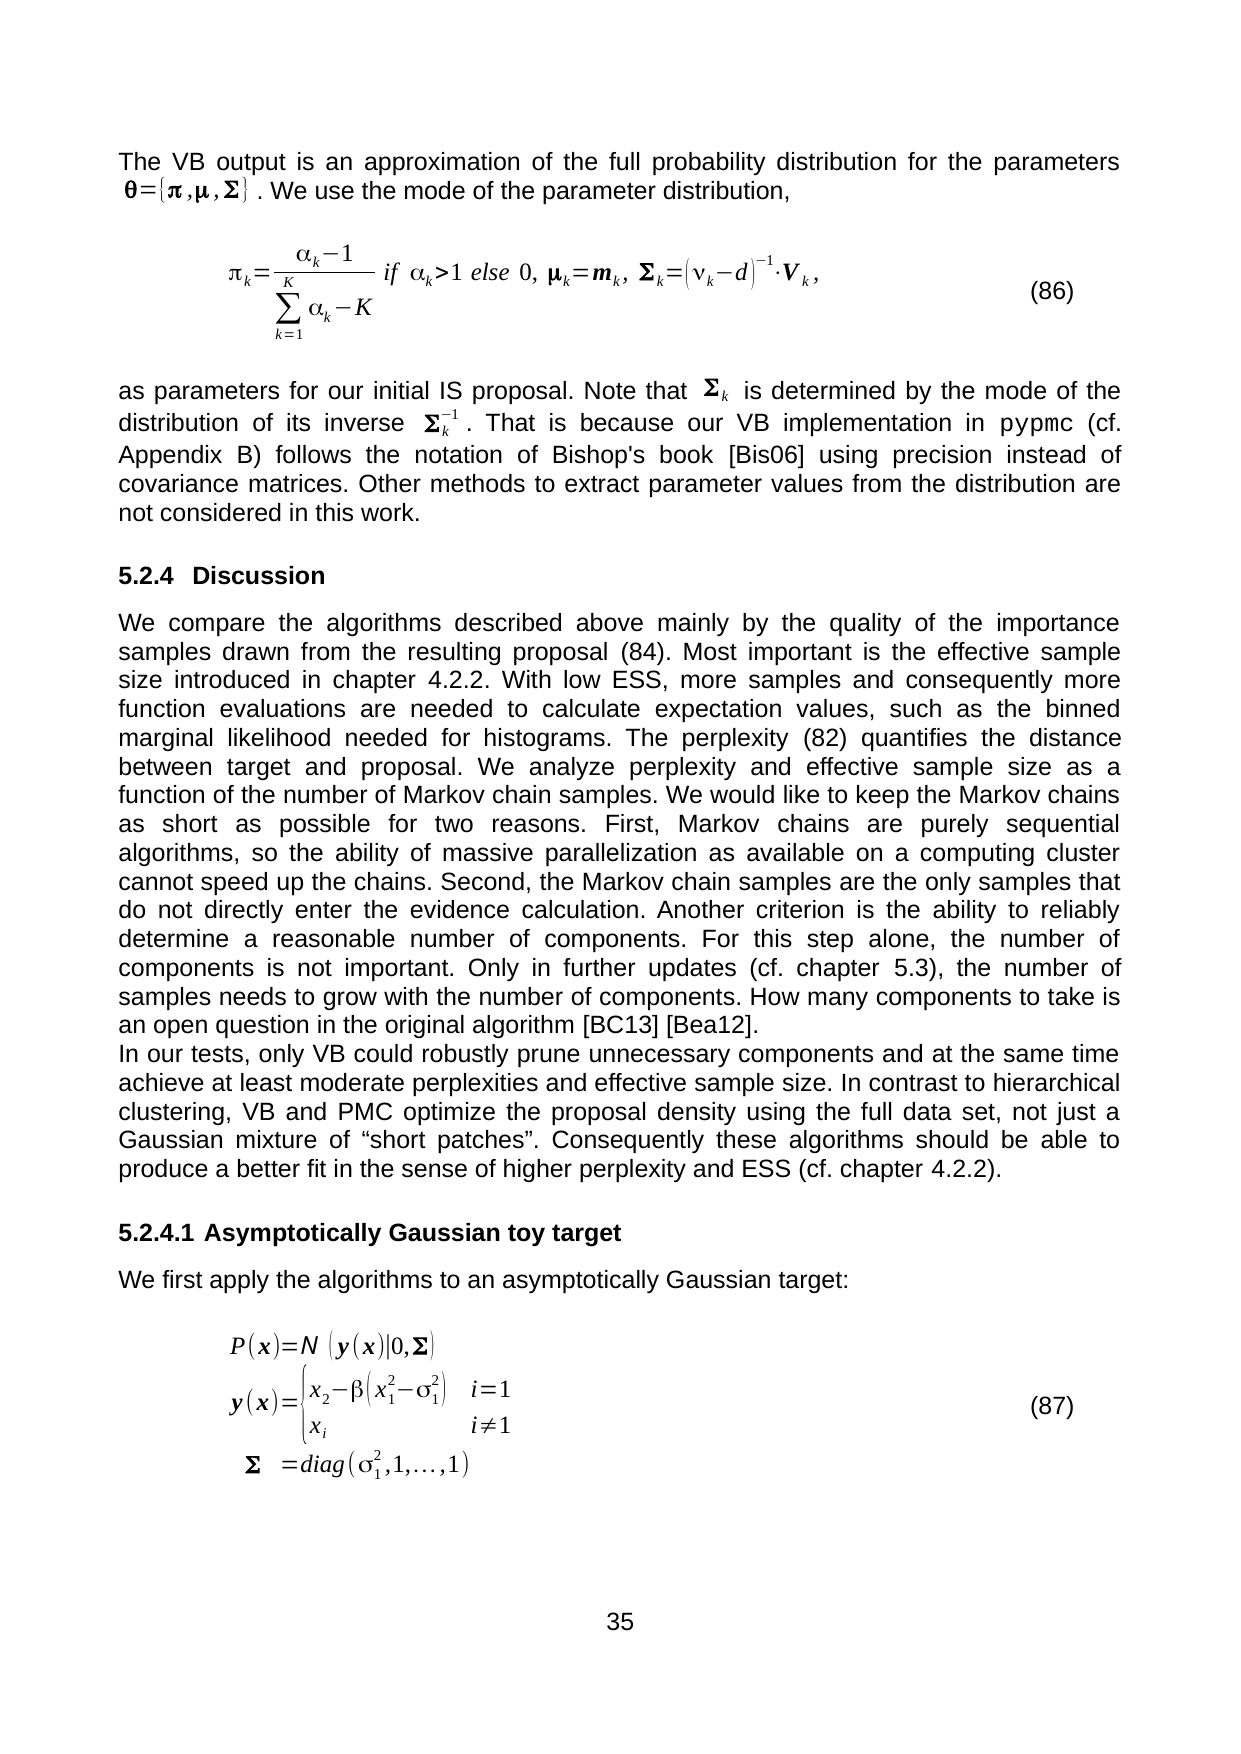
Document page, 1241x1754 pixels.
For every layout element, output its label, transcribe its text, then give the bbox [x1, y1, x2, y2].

table_header [118, 234, 217, 347]
table_header [217, 234, 1024, 347]
text We first apply the algorithms to an asymptotically Gaussian target: [118, 1264, 1122, 1294]
text We compare the algorithms described above mainly by the quality of the importance samples drawn from the resulting proposal (84). Most important is the effective sample size introduced in chapter 4.2.2. With low ESS, more samples and consequently more function evaluations are needed to calculate expectation values, such as the binned marginal likelihood needed for histograms. The perplexity (82) quantifies the distance between target and proposal. We analyze perplexity and effective sample size as a function of the number of Markov chain samples. We would like to keep the Markov chains as short as possible for two reasons. First, Markov chains are purely sequential algorithms, so the ability of massive parallelization as available on a computing cluster cannot speed up the chains. Second, the Markov chain samples are the only samples that do not directly enter the evidence calculation. Another criterion is the ability to reliably determine a reasonable number of components. For this step alone, the number of components is not important. Only in further updates (cf. chapter 5.3), the number of samples needs to grow with the number of components. How many components to take is an open question in the original algorithm [BC13] [Bea12]. [118, 608, 1122, 1039]
text as parameters for our initial IS proposal. Note that is determined by the mode of the distribution of its inverse . That is because our VB implementation in pypmc (cf. Appendix B) follows the notation of Bishop's book [Bis06] using precision instead of covariance matrices. Other methods to extract parameter values from the distribution are not considered in this work. [118, 376, 1122, 526]
table_header [118, 1323, 217, 1488]
text The VB output is an approximation of the full probability distribution for the parameters . We use the mode of the parameter distribution, [118, 147, 1122, 205]
table_header (86) [1024, 234, 1123, 347]
subtitle Asymptotically Gaussian toy target [118, 1218, 1122, 1246]
text In our tests, only VB could robustly prune unnecessary components and at the same time achieve at least moderate perplexities and effective sample size. In contrast to hierarchical clustering, VB and PMC optimize the proposal density using the full data set, not just a Gaussian mixture of “short patches”. Consequently these algorithms should be able to produce a better fit in the sense of higher perplexity and ESS (cf. chapter 4.2.2). [118, 1039, 1122, 1183]
table_header [217, 1323, 1024, 1488]
table_header (87) [1024, 1323, 1123, 1488]
subtitle Discussion [118, 561, 1122, 590]
